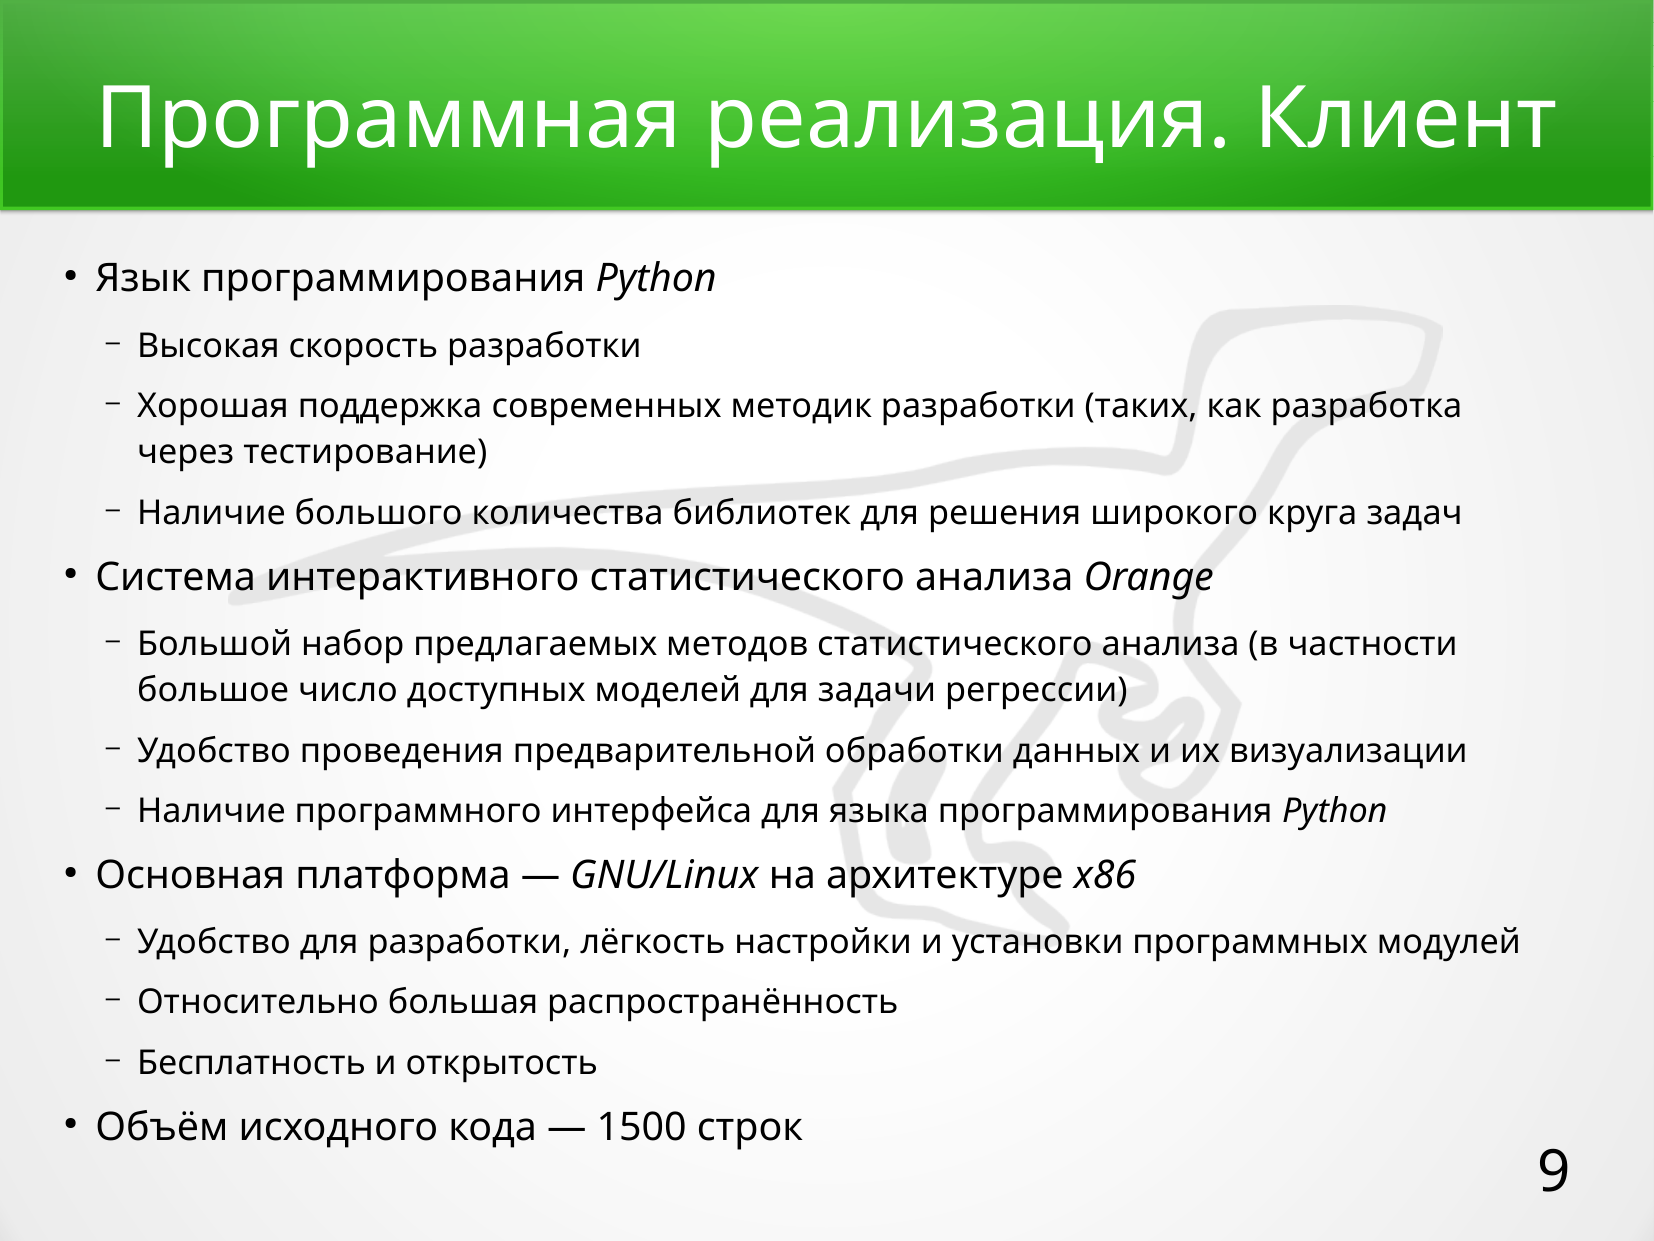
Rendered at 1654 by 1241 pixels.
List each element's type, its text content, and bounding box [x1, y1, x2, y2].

list Язык программирования Python Высокая скорость разработки Хорошая поддержка современных методик разработки (таких, как разработка через тестирование) Наличие большого количества библиотек для решения широкого круга задач Система интерактивного статистического анализа Orange Большой набор предлагаемых методов статистического анализа (в частности большое число доступных моделей для задачи регрессии) Удобство проведения предварительной обработки данных и их визуализации Наличие программного интерфейса для языка программирования Python Основная платформа — GNU/Linux на архитектуре x86 Удобство для разработки, лёгкость настройки и установки программных модулей Относительно большая распространённость Бесплатность и открытость Объём исходного кода — 1500 строк [53, 249, 1539, 1205]
title Программная реализация. Клиент [82, 49, 1571, 179]
